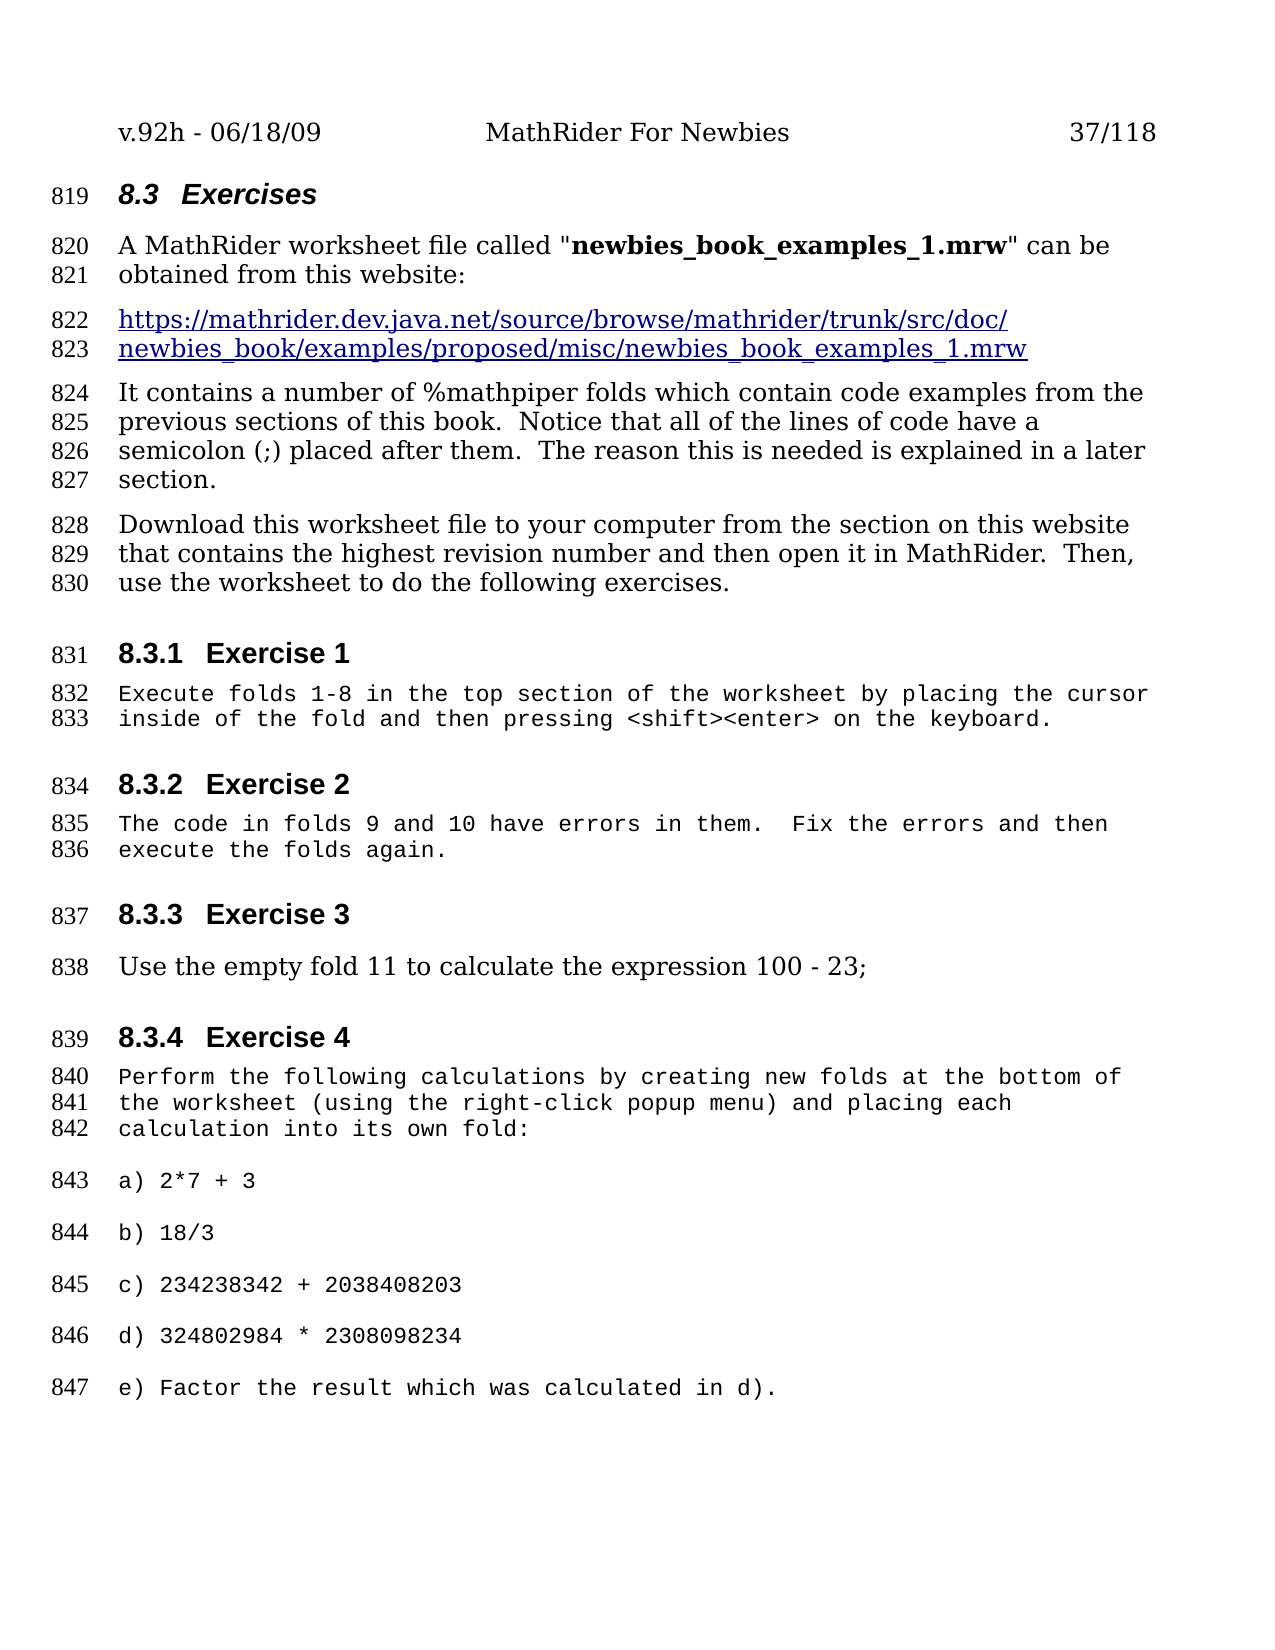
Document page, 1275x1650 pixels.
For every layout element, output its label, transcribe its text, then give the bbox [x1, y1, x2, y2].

text Execute folds 1-8 in the top section of the worksheet by placing the cursor inside of the fold and then pressing <shift><enter> on the keyboard. [118, 682, 1157, 734]
subtitle Exercise 3 [118, 897, 1157, 931]
text Perform the following calculations by creating new folds at the bottom of the worksheet (using the right-click popup menu) and placing each calculation into its own fold: [118, 1065, 1157, 1143]
text e) Factor the result which was calculated in d). [118, 1377, 1157, 1403]
text Use the empty fold 11 to calculate the expression 100 - 23; [118, 952, 1157, 981]
text d) 324802984 * 2308098234 [118, 1325, 1157, 1351]
subtitle Exercises [118, 177, 1157, 210]
text It contains a number of %mathpiper folds which contain code examples from the previous sections of this book. Notice that all of the lines of code have a semicolon (;) placed after them. The reason this is needed is explained in a later section. [118, 378, 1157, 495]
text The code in folds 9 and 10 have errors in them. Fix the errors and then execute the folds again. [118, 812, 1157, 864]
text a) 2*7 + 3 [118, 1169, 1157, 1195]
text c) 234238342 + 2038408203 [118, 1273, 1157, 1299]
subtitle Exercise 4 [118, 1020, 1157, 1053]
subtitle Exercise 2 [118, 767, 1157, 800]
text b) 18/3 [118, 1221, 1157, 1247]
text A MathRider worksheet file called "newbies_book_examples_1.mrw" can be obtained from this website: [118, 231, 1157, 290]
subtitle Exercise 1 [118, 636, 1157, 670]
text Download this worksheet file to your computer from the section on this website that contains the highest revision number and then open it in MathRider. Then, use the worksheet to do the following exercises. [118, 510, 1157, 597]
text https://mathrider.dev.java.net/source/browse/mathrider/trunk/src/doc/newbies_book/examples/proposed/misc/newbies_book_examples_1.mrw [118, 305, 1157, 363]
